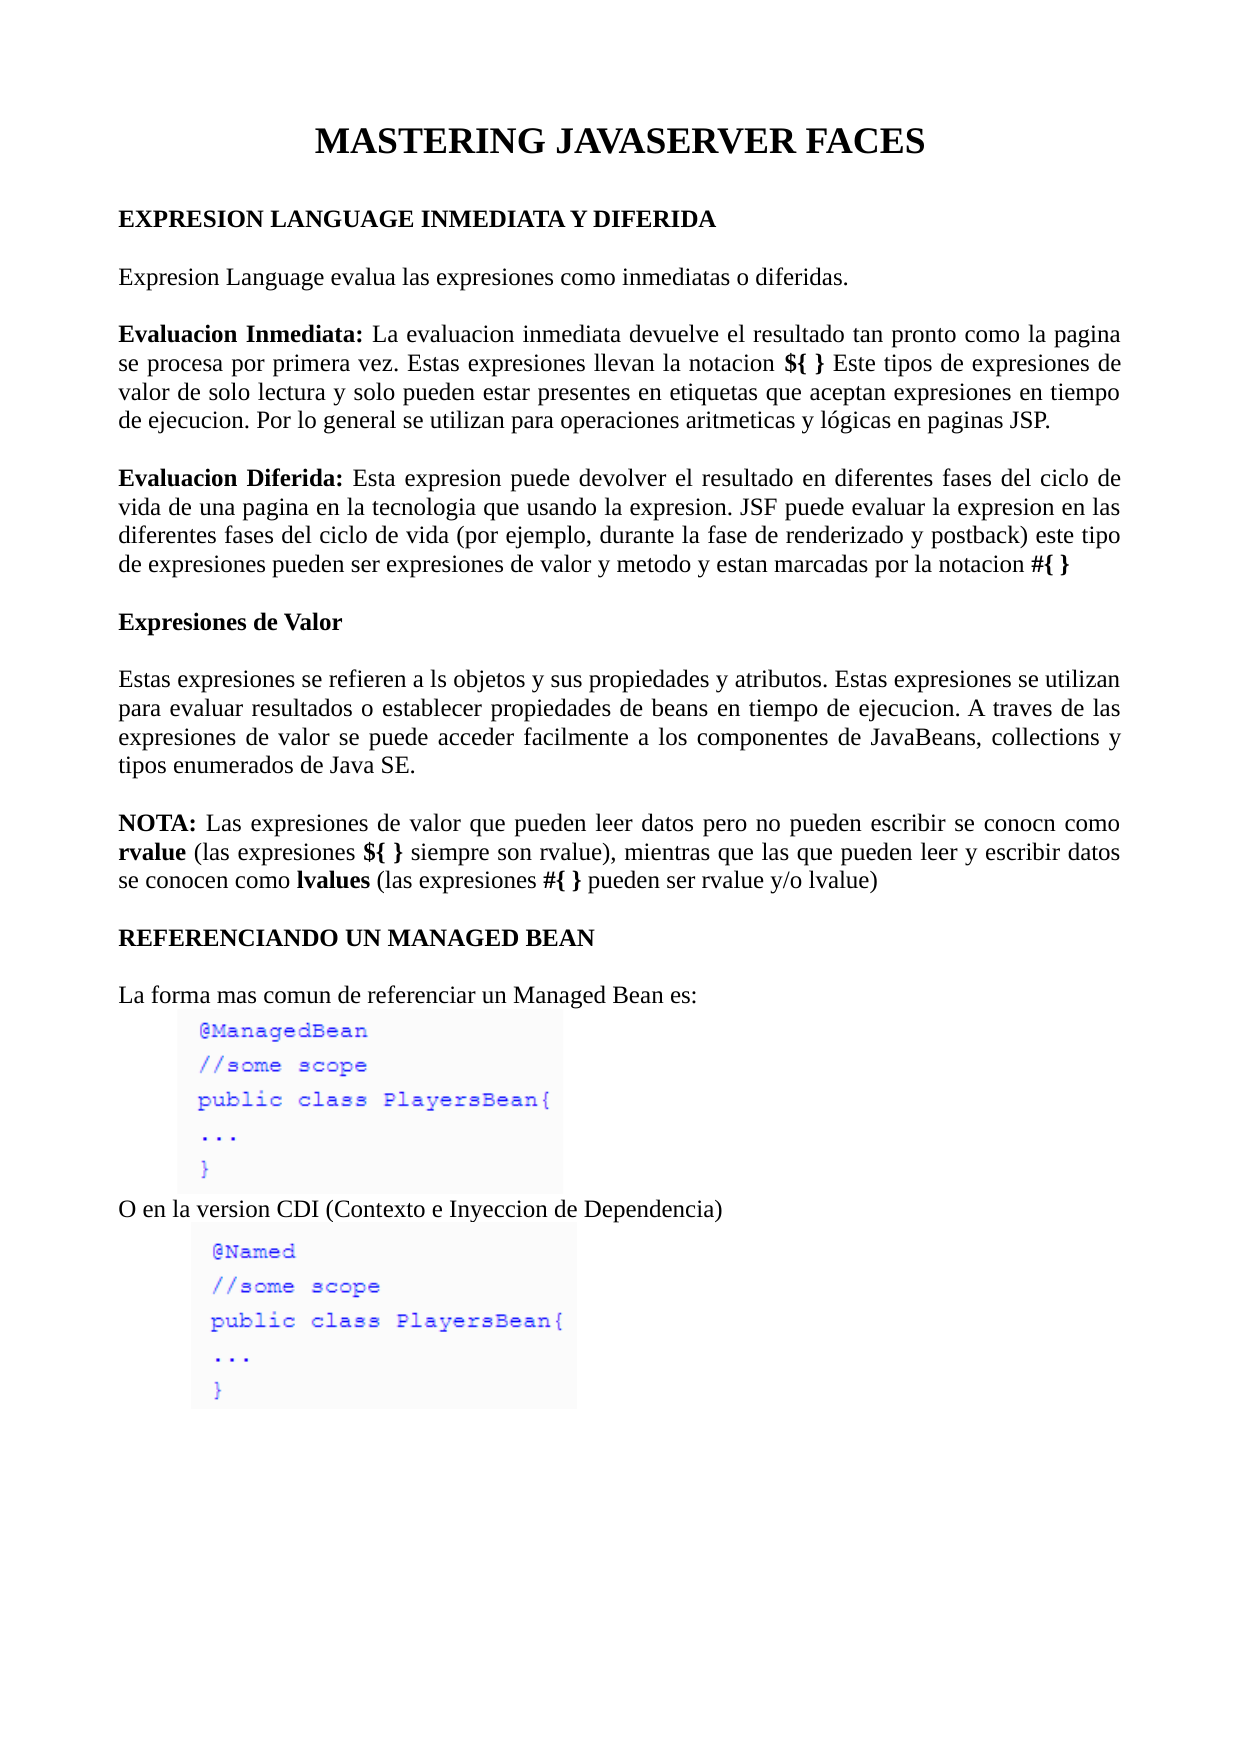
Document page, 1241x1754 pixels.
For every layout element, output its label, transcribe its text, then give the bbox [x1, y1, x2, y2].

text La forma mas comun de referenciar un Managed Bean es: [118, 981, 1122, 1009]
text REFERENCIANDO UN MANAGED BEAN [118, 923, 1122, 952]
text Evaluacion Inmediata: La evaluacion inmediata devuelve el resultado tan pronto como la pagina se procesa por primera vez. Estas expresiones llevan la notacion ${ } Este tipos de expresiones de valor de solo lectura y solo pueden estar presentes en etiquetas que aceptan expresiones en tiempo de ejecucion. Por lo general se utilizan para operaciones aritmeticas y lógicas en paginas JSP. [118, 319, 1122, 434]
picture [191, 1222, 577, 1409]
text NOTA: Las expresiones de valor que pueden leer datos pero no pueden escribir se conocn como rvalue (las expresiones ${ } siempre son rvalue), mientras que las que pueden leer y escribir datos se conocen como lvalues (las expresiones #{ } pueden ser rvalue y/o lvalue) [118, 808, 1122, 894]
text Expresion Language evalua las expresiones como inmediatas o diferidas. [118, 262, 1122, 291]
text Expresiones de Valor [118, 607, 1122, 636]
text Evaluacion Diferida: Esta expresion puede devolver el resultado en diferentes fases del ciclo de vida de una pagina en la tecnologia que usando la expresion. JSF puede evaluar la expresion en las diferentes fases del ciclo de vida (por ejemplo, durante la fase de renderizado y postback) este tipo de expresiones pueden ser expresiones de valor y metodo y estan marcadas por la notacion #{ } [118, 463, 1122, 578]
text MASTERING JAVASERVER FACES [118, 118, 1122, 161]
picture [177, 1009, 564, 1194]
text Estas expresiones se refieren a ls objetos y sus propiedades y atributos. Estas expresiones se utilizan para evaluar resultados o establecer propiedades de beans en tiempo de ejecucion. A traves de las expresiones de valor se puede acceder facilmente a los componentes de JavaBeans, collections y tipos enumerados de Java SE. [118, 664, 1122, 779]
text O en la version CDI (Contexto e Inyeccion de Dependencia) [118, 1194, 1122, 1222]
text EXPRESION LANGUAGE INMEDIATA Y DIFERIDA [118, 204, 1122, 233]
